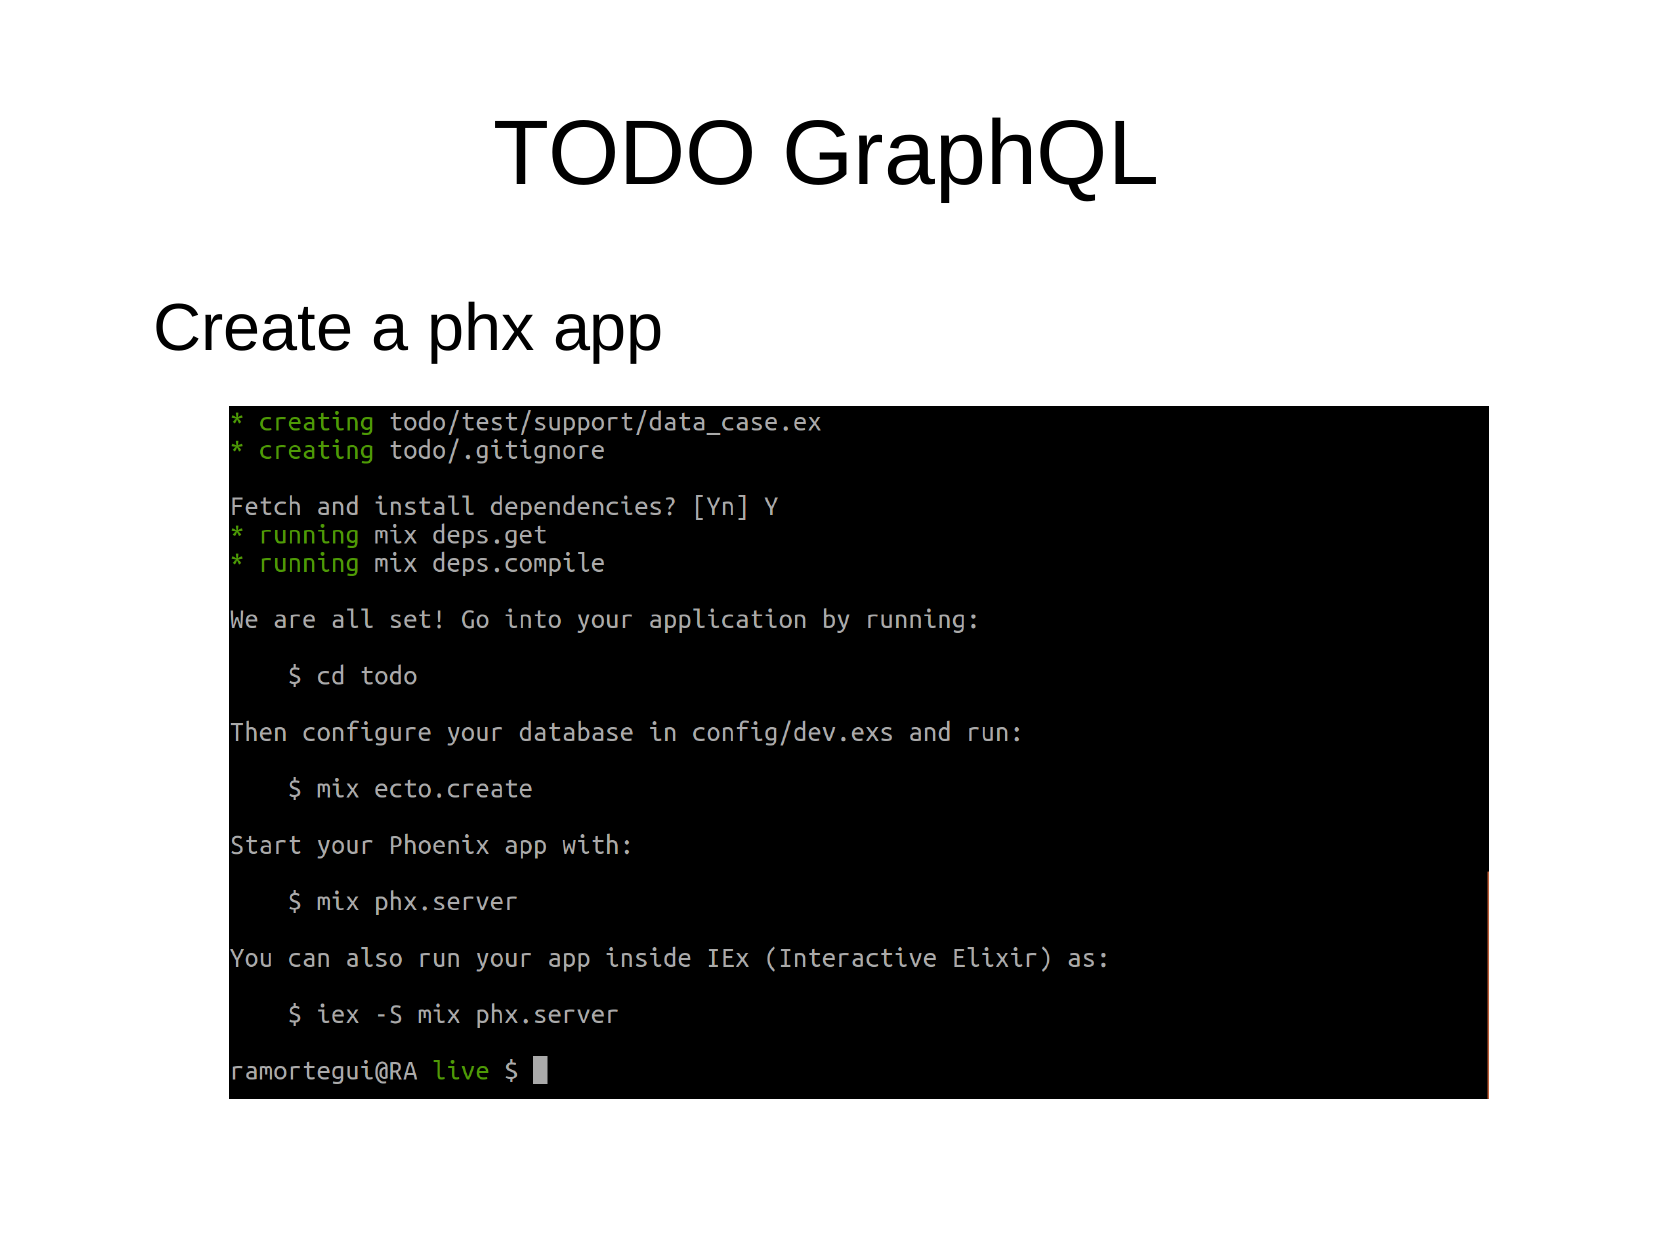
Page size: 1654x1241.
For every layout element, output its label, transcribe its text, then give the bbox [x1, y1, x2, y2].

list Create a phx app [82, 290, 1571, 1010]
picture [229, 406, 1489, 1099]
title TODO GraphQL [82, 49, 1571, 257]
